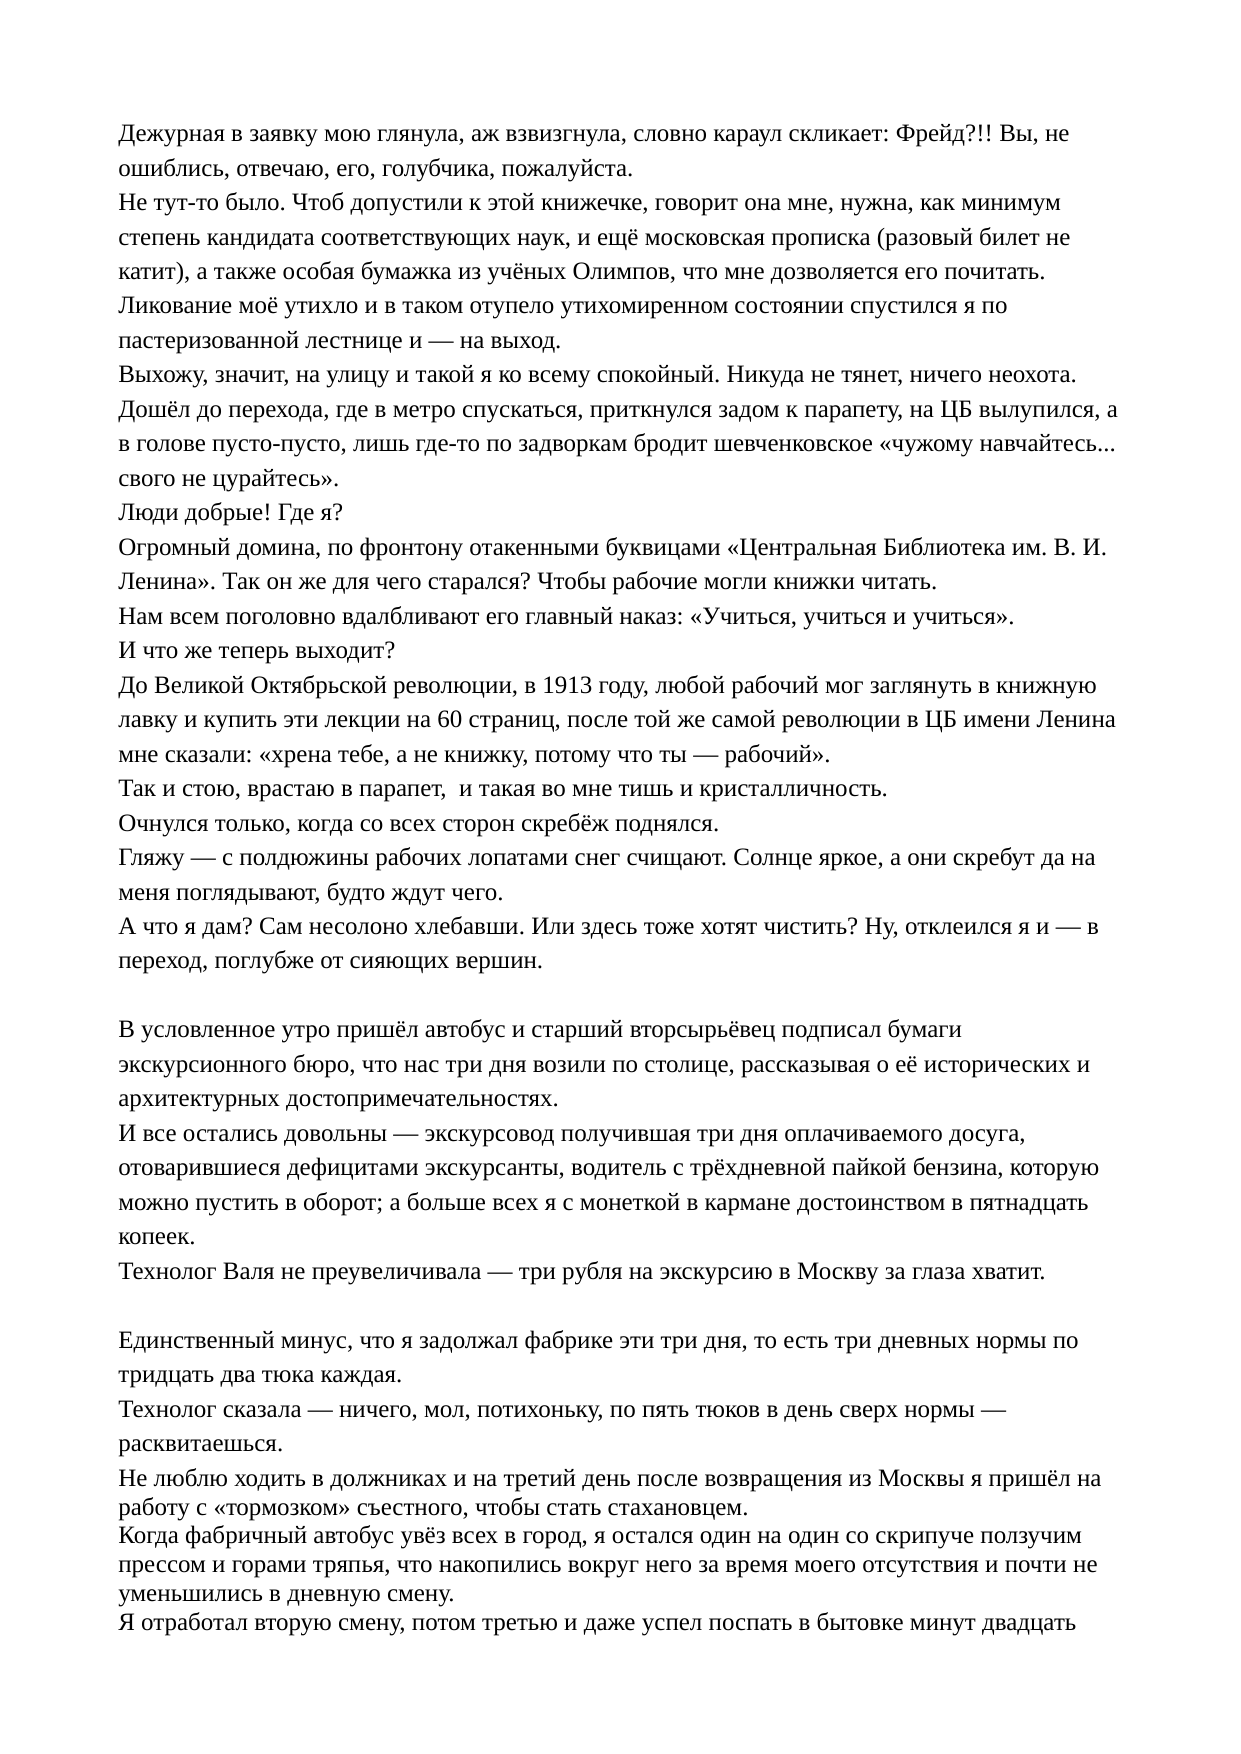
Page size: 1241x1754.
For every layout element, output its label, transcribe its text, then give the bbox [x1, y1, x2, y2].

text А что я дам? Сам несолоно хлебавши. Или здесь тоже хотят чистить? Ну, отклеился я и — в переход, поглубже от сияющих вершин. [118, 911, 1122, 974]
text И все остались довольны — экскурсовод получившая три дня оплачиваемого досуга, отоварившиеся дефицитами экскурсанты, водитель с трёхдневной пайкой бензина, которую можно пустить в оборот; а больше всех я с монеткой в кармане достоинством в пятнадцать копеек. [118, 1118, 1122, 1250]
text До Великой Октябрьской революции, в 1913 году, любой рабочий мог заглянуть в книжную лавку и купить эти лекции на 60 страниц, после той же самой революции в ЦБ имени Ленина мне сказали: «хрена тебе, а не книжку, потому что ты — рабочий». [118, 670, 1122, 767]
text Нам всем поголовно вдалбливают его главный наказ: «Учиться, учиться и учиться». [118, 601, 1122, 629]
text Огромный домина, по фронтону отакенными буквицами «Центральная Библиотека им. В. И. Ленина». Так он же для чего старался? Чтобы рабочие могли книжки читать. [118, 532, 1122, 595]
text Технолог Валя не преувеличивала — три рубля на экскурсию в Москву за глаза хватит. [118, 1256, 1122, 1285]
text Когда фабричный автобус увёз всех в город, я остался один на один со скрипуче ползучим прессом и горами тряпья, что накопились вокруг него за время моего отсутствия и почти не уменьшились в дневную смену. [118, 1520, 1122, 1607]
text Не люблю ходить в должниках и на третий день после возвращения из Москвы я пришёл на работу с «тормозком» съестного, чтобы стать стахановцем. [118, 1463, 1122, 1520]
text Гляжу — с полдюжины рабочих лопатами снег счищают. Солнце яркое, а они скребут да на меня поглядывают, будто ждут чего. [118, 842, 1122, 905]
text Технолог сказала — ничего, мол, потихоньку, по пять тюков в день сверх нормы — расквитаешься. [118, 1394, 1122, 1457]
text Я отработал вторую смену, потом третью и даже успел поспать в бытовке минут двадцать [118, 1607, 1122, 1635]
text Выхожу, значит, на улицу и такой я ко всему спокойный. Никуда не тянет, ничего неохота. Дошёл до перехода, где в метро спускаться, приткнулся задом к парапету, на ЦБ вылупился, а в голове пусто-пусто, лишь где-то по задворкам бродит шевченковское «чужому навчайтесь... свого не цурайтесь». [118, 359, 1122, 492]
text Очнулся только, когда со всех сторон скребёж поднялся. [118, 808, 1122, 836]
text В условленное утро пришёл автобус и старший вторсырьёвец подписал бумаги экскурсионного бюро, что нас три дня возили по столице, рассказывая о её исторических и архитектурных достопримечательностях. [118, 1014, 1122, 1112]
text Не тут-то было. Чтоб допустили к этой книжечке, говорит она мне, нужна, как минимум степень кандидата соответствующих наук, и ещё московская прописка (разовый билет не катит), а также особая бумажка из учёных Олимпов, что мне дозволяется его почитать. Ликование моё утихло и в таком отупело утихомиренном состоянии спустился я по пастеризованной лестнице и — на выход. [118, 187, 1122, 354]
text Единственный минус, что я задолжал фабрике эти три дня, то есть три дневных нормы по тридцать два тюка каждая. [118, 1325, 1122, 1388]
text Люди добрые! Где я? [118, 497, 1122, 526]
text И что же теперь выходит? [118, 635, 1122, 664]
text Дежурная в заявку мою глянула, аж взвизгнула, словно караул скликает: Фрейд?!! Вы, не ошиблись, отвечаю, его, голубчика, пожалуйста. [118, 118, 1122, 181]
text Так и стою, врастаю в парапет, и такая во мне тишь и кристалличность. [118, 773, 1122, 802]
